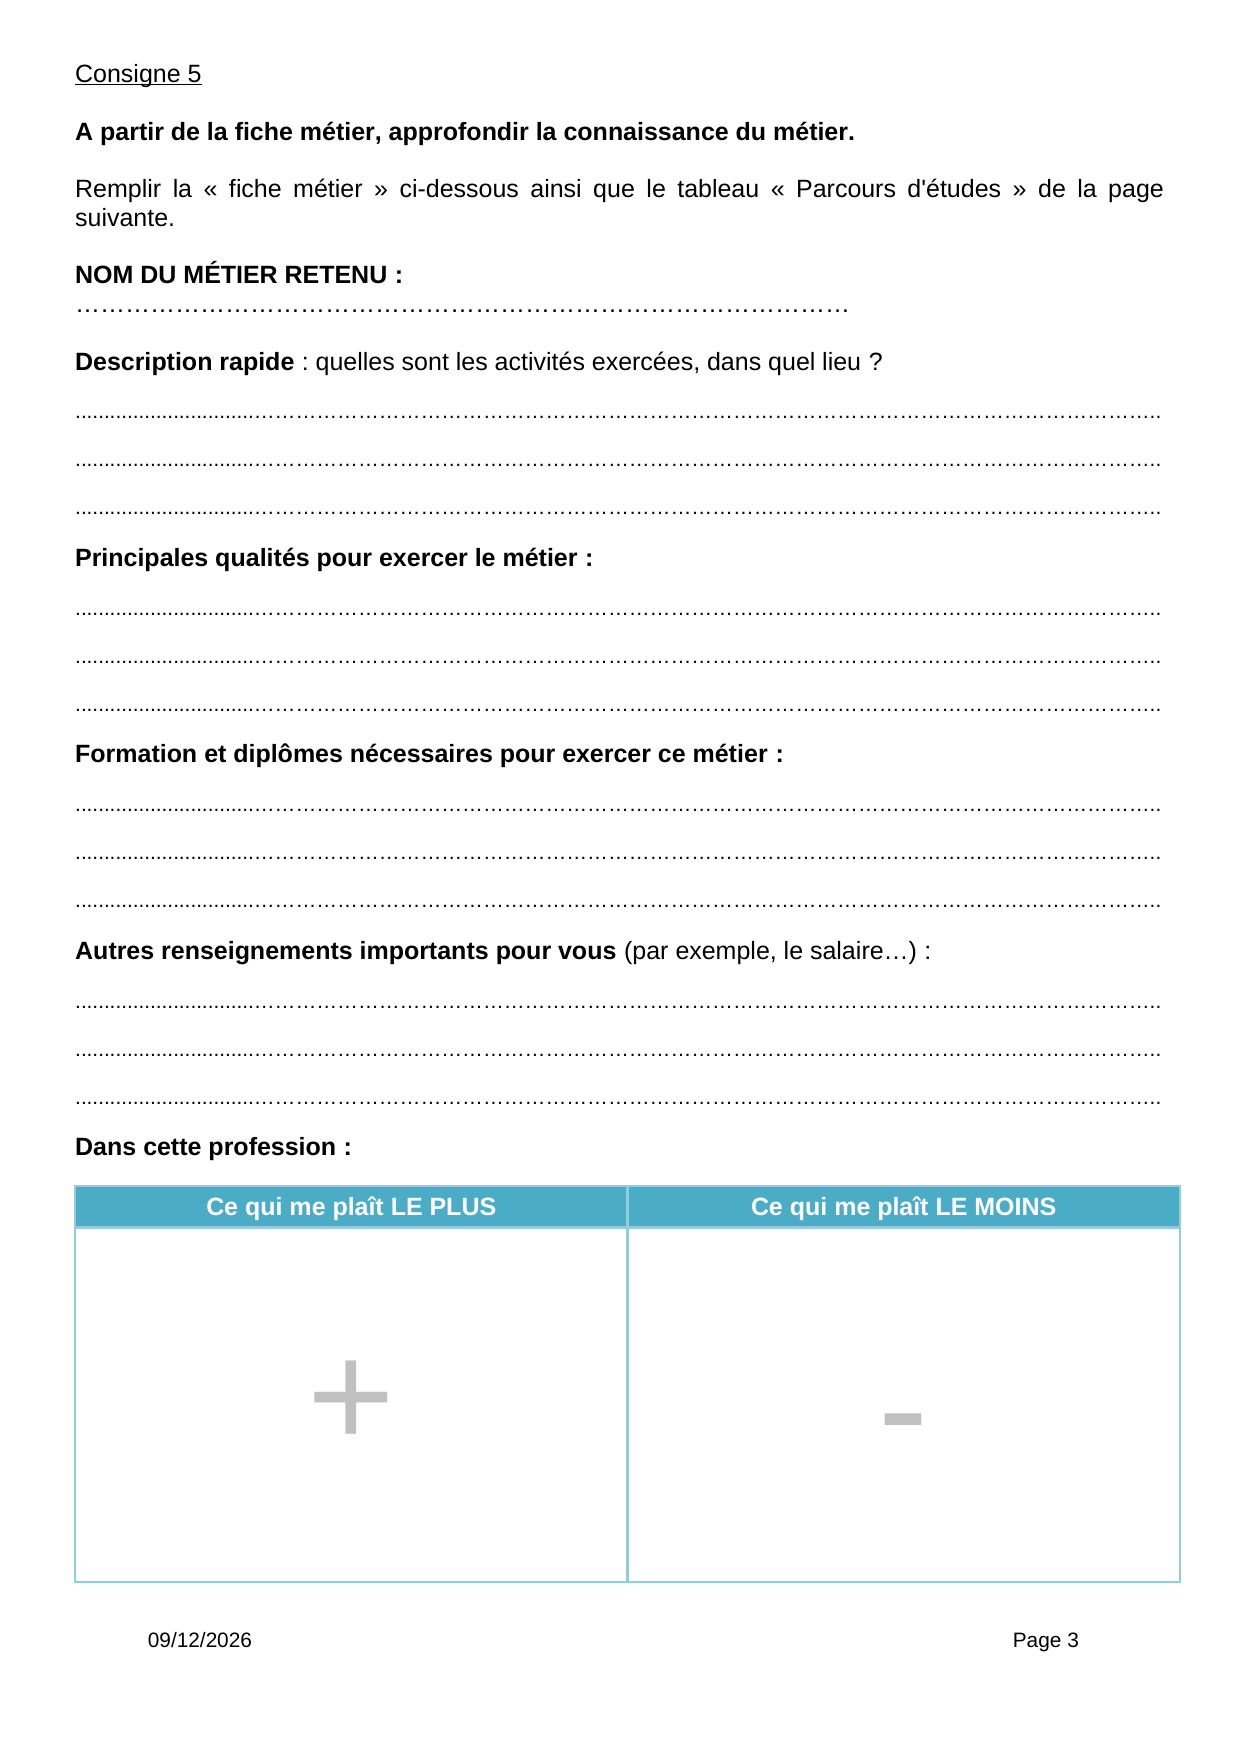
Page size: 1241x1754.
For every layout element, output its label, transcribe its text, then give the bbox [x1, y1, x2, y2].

text Autres renseignements importants pour vous (par exemple, le salaire…) : [75, 936, 1165, 965]
text ...............................………………………………………………………………………………………………………………….. [75, 840, 1165, 864]
text ...............................………………………………………………………………………………………………………………….. [75, 1084, 1165, 1108]
text Formation et diplômes nécessaires pour exercer ce métier : [75, 739, 1165, 768]
text Description rapide : quelles sont les activités exercées, dans quel lieu ? [75, 347, 1165, 375]
subtitle Consigne 5 [75, 59, 1165, 88]
text Dans cette profession : [75, 1132, 1165, 1161]
text ...............................………………………………………………………………………………………………………………….. [75, 888, 1165, 912]
text ...............................………………………………………………………………………………………………………………….. [75, 644, 1165, 668]
text ...............................………………………………………………………………………………………………………………….. [75, 399, 1165, 423]
text ...............................………………………………………………………………………………………………………………….. [75, 792, 1165, 816]
text Principales qualités pour exercer le métier : [75, 543, 1165, 572]
text Nom du métier retenu : ………………………………………………………………………………… [75, 260, 1165, 318]
text ...............................………………………………………………………………………………………………………………….. [75, 596, 1165, 620]
text ...............................………………………………………………………………………………………………………………….. [75, 692, 1165, 716]
text ...............................………………………………………………………………………………………………………………….. [75, 447, 1165, 471]
text ...............................………………………………………………………………………………………………………………….. [75, 495, 1165, 519]
table_cell + [76, 1229, 626, 1581]
text A partir de la fiche métier, approfondir la connaissance du métier. [75, 117, 1165, 145]
table_cell - [629, 1229, 1179, 1581]
table_header Ce qui me plaît LE MOINS [629, 1187, 1179, 1226]
text ...............................………………………………………………………………………………………………………………….. [75, 1037, 1165, 1061]
text Remplir la « fiche métier » ci-dessous ainsi que le tableau « Parcours d'études » de la page suivante. [75, 174, 1165, 232]
text ...............................………………………………………………………………………………………………………………….. [75, 989, 1165, 1013]
table_header Ce qui me plaît LE PLUS [76, 1187, 626, 1226]
